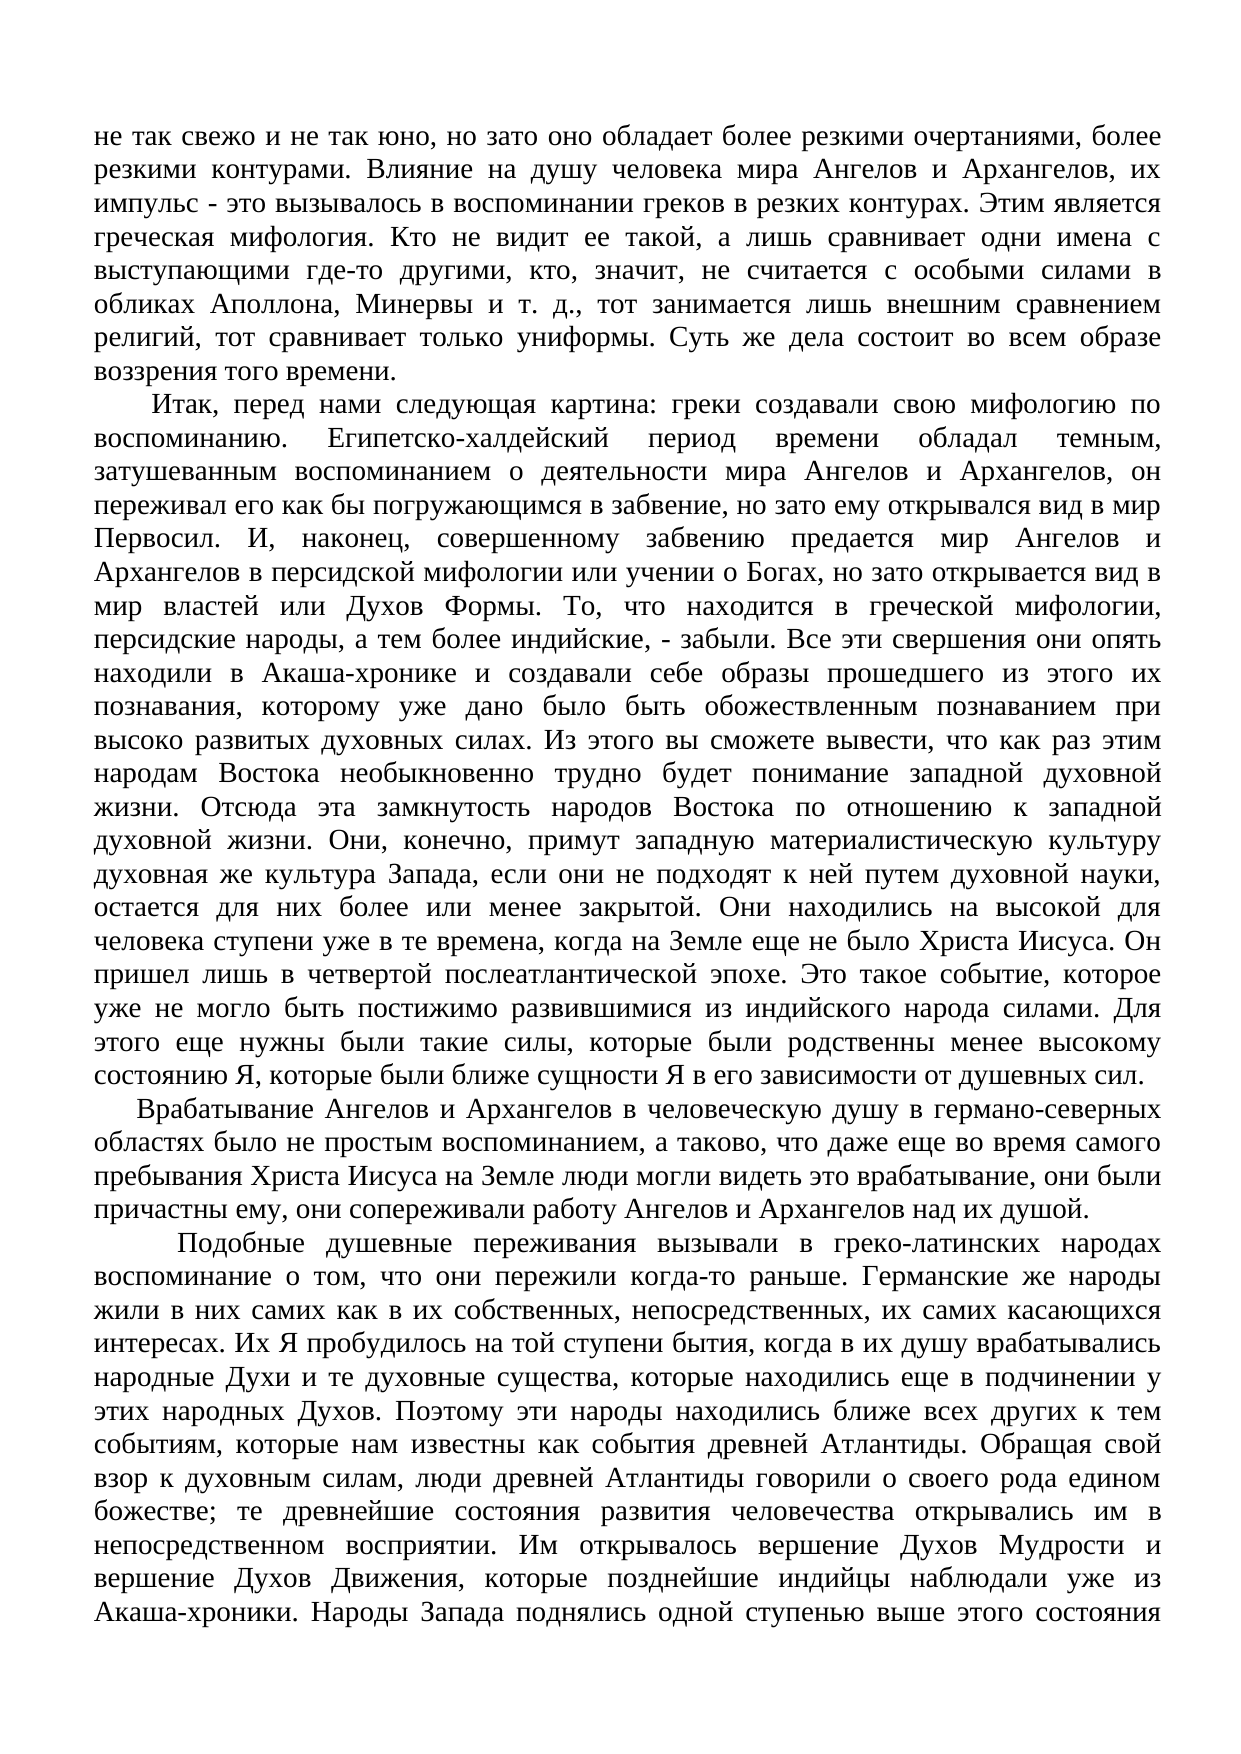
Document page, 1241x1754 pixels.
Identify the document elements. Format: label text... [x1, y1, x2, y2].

text Итак, перед нами следующая картина: греки создавали свою мифологию по воспоминанию. Египетско-халдейский период времени обладал темным, затушеванным воспоминанием о деятельности мира Ангелов и Архангелов, он переживал его как бы погружающимся в забвение, но зато ему открывался вид в мир Первосил. И, наконец, совершенному забвению предается мир Ангелов и Архангелов в персидской мифологии или учении о Богах, но зато открывается вид в мир властей или Духов Формы. То, что находится в греческой мифологии, персидские народы, а тем более индийские, - забыли. Все эти свершения они опять находили в Акаша-хронике и создавали себе образы прошедшего из этого их познавания, которому уже дано было быть обожествленным познаванием при высоко развитых духовных силах. Из этого вы сможете вывести, что как раз этим народам Востока необыкновенно трудно будет понимание западной духовной жизни. Отсюда эта замкнутость народов Востока по отношению к западной духовной жизни. Они, конечно, примут западную материалистическую культуру духовная же культура Запада, если они не подходят к ней путем духовной науки, остается для них более или менее закрытой. Они находились на высокой для человека ступени уже в те времена, когда на Земле еще не было Христа Иисуса. Он пришел лишь в четвертой послеатлантической эпохе. Это такое событие, которое уже не могло быть постижимо развившимися из индийского народа силами. Для этого еще нужны были такие силы, которые были родственны менее высокому состоянию Я, которые были ближе сущности Я в его зависимости от душевных сил. [94, 386, 1162, 1091]
text - не так свежо и не так юно, но зато оно обладает более резкими очертаниями, более резкими контурами. Влияние на душу человека мира Ангелов и Архангелов, их импульс - это вызывалось в воспоминании греков в резких контурах. Этим является греческая мифология. Кто не видит ее такой, а лишь сравнивает одни имена с выступающими где-то другими, кто, значит, не считается с особыми силами в обликах Аполлона, Минервы и т. д., тот занимается лишь внешним сравнением религий, тот сравнивает только униформы. Суть же дела состоит во всем образе воззрения того времени. [94, 118, 1162, 386]
text Врабатывание Ангелов и Архангелов в человеческую душу в германо-северных областях было не простым воспоминанием, а таково, что даже еще во время самого пребывания Христа Иисуса на Земле люди могли видеть это врабатывание, они были причастны ему, они сопереживали работу Ангелов и Архангелов над их душой. [94, 1091, 1162, 1225]
text Подобные душевные переживания вызывали в греко-латинских народах воспоминание о том, что они пережили когда-то раньше. Германские же народы жили в них самих как в их собственных, непосредственных, их самих касающихся интересах. Их Я пробудилось на той ступени бытия, когда в их душу врабатывались народные Духи и те духовные существа, которые находились еще в подчинении у этих народных Духов. Поэтому эти народы находились ближе всех других к тем событиям, которые нам известны как события древней Атлантиды. Обращая свой взор к духовным силам, люди древней Атлантиды говорили о своего рода едином божестве; те древнейшие состояния развития человечества открывались им в непосредственном восприятии. Им открывалось вершение Духов Мудрости и вершение Духов Движения, которые позднейшие индийцы наблюдали уже из Акаша-хроники. Народы Запада поднялись одной ступенью выше этого состояния [94, 1225, 1162, 1627]
